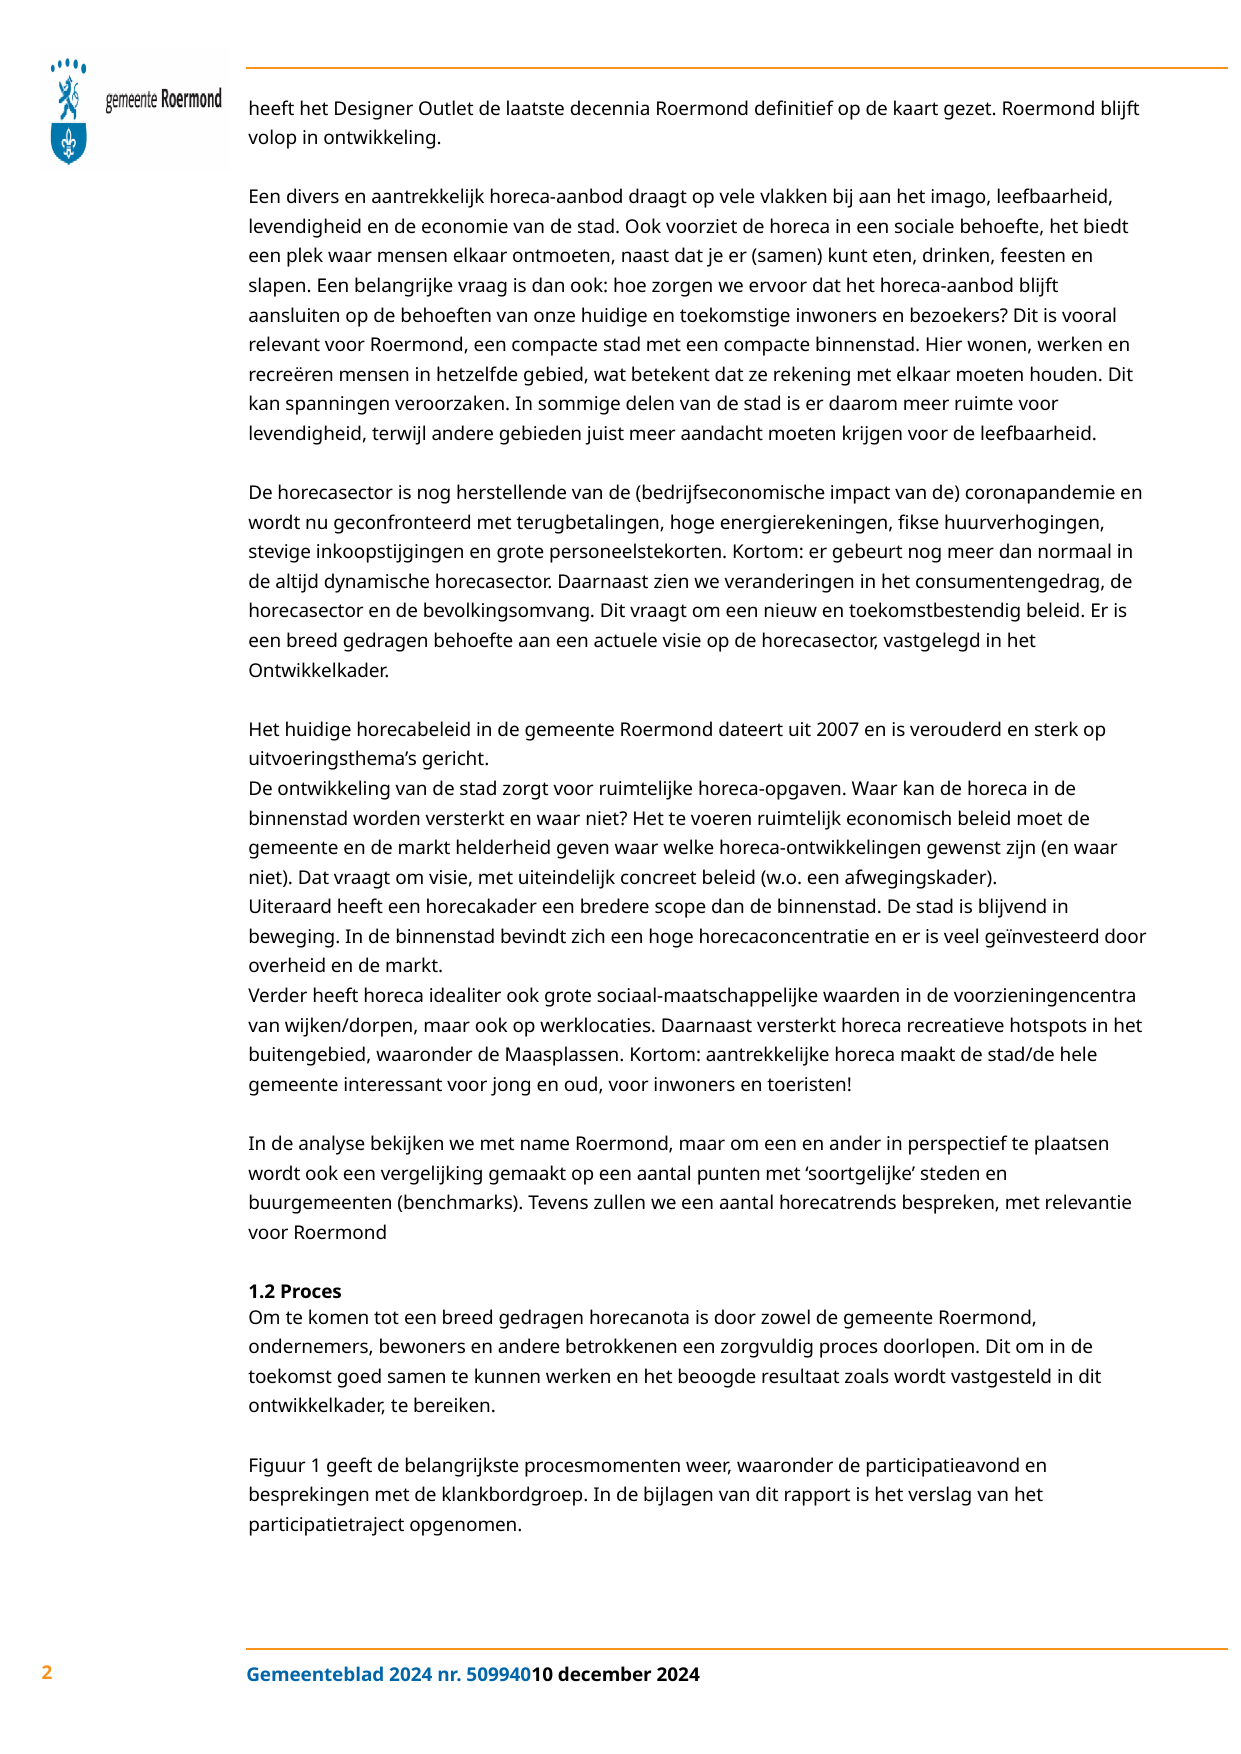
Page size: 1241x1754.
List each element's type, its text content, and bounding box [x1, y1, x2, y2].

text Verder heeft horeca idealiter ook grote sociaal-maatschappelijke waarden in de voorzieningencentra van wijken/dorpen, maar ook op werklocaties. Daarnaast versterkt horeca recreatieve hotspots in het buitengebied, waaronder de Maasplassen. Kortom: aantrekkelijke horeca maakt de stad/de hele gemeente interessant voor jong en oud, voor inwoners en toeristen! [248, 982, 1152, 1097]
text In de analyse bekijken we met name Roermond, maar om een en ander in perspectief te plaatsen wordt ook een vergelijking gemaakt op een aantal punten met ‘soortgelijke’ steden en buurgemeenten (benchmarks). Tevens zullen we een aantal horecatrends bespreken, met relevantie voor Roermond [248, 1130, 1152, 1245]
text Het huidige horecabeleid in de gemeente Roermond dateert uit 2007 en is verouderd en sterk op uitvoeringsthema’s gericht. [248, 716, 1152, 771]
text Een divers en aantrekkelijk horeca-aanbod draagt op vele vlakken bij aan het imago, leefbaarheid, levendigheid en de economie van de stad. Ook voorziet de horeca in een sociale behoefte, het biedt een plek waar mensen elkaar ontmoeten, naast dat je er (samen) kunt eten, drinken, feesten en slapen. Een belangrijke vraag is dan ook: hoe zorgen we ervoor dat het horeca-aanbod blijft aansluiten op de behoeften van onze huidige en toekomstige inwoners en bezoekers? Dit is vooral relevant voor Roermond, een compacte stad met een compacte binnenstad. Hier wonen, werken en recreëren mensen in hetzelfde gebied, wat betekent dat ze rekening met elkaar moeten houden. Dit kan spanningen veroorzaken. In sommige delen van de stad is er daarom meer ruimte voor levendigheid, terwijl andere gebieden juist meer aandacht moeten krijgen voor de leefbaarheid. [248, 183, 1152, 446]
text De ontwikkeling van de stad zorgt voor ruimtelijke horeca-opgaven. Waar kan de horeca in de binnenstad worden versterkt en waar niet? Het te voeren ruimtelijk economisch beleid moet de gemeente en de markt helderheid geven waar welke horeca-ontwikkelingen gewenst zijn (en waar niet). Dat vraagt om visie, met uiteindelijk concreet beleid (w.o. een afwegingskader). [248, 775, 1152, 890]
text 1.2 Proces [248, 1278, 1152, 1304]
text Figuur 1 geeft de belangrijkste procesmomenten weer, waaronder de participatieavond en besprekingen met de klankbordgroep. In de bijlagen van dit rapport is het verslag van het participatietraject opgenomen. [248, 1452, 1152, 1537]
text Om te komen tot een breed gedragen horecanota is door zowel de gemeente Roermond, ondernemers, bewoners en andere betrokkenen een zorgvuldig proces doorlopen. Dit om in de toekomst goed samen te kunnen werken en het beoogde resultaat zoals wordt vastgesteld in dit ontwikkelkader, te bereiken. [248, 1304, 1152, 1418]
picture [41, 47, 231, 172]
text De horecasector is nog herstellende van de (bedrijfseconomische impact van de) coronapandemie en wordt nu geconfronteerd met terugbetalingen, hoge energierekeningen, fikse huurverhogingen, stevige inkoopstijgingen en grote personeelstekorten. Kortom: er gebeurt nog meer dan normaal in de altijd dynamische horecasector. Daarnaast zien we veranderingen in het consumentengedrag, de horecasector en de bevolkingsomvang. Dit vraagt om een nieuw en toekomstbestendig beleid. Er is een breed gedragen behoefte aan een actuele visie op de horecasector, vastgelegd in het Ontwikkelkader. [248, 479, 1152, 683]
text Uiteraard heeft een horecakader een bredere scope dan de binnenstad. De stad is blijvend in beweging. In de binnenstad bevindt zich een hoge horecaconcentratie en er is veel geïnvesteerd door overheid en de markt. [248, 893, 1152, 978]
text heeft het Designer Outlet de laatste decennia Roermond definitief op de kaart gezet. Roermond blijft volop in ontwikkeling. [248, 95, 1152, 150]
